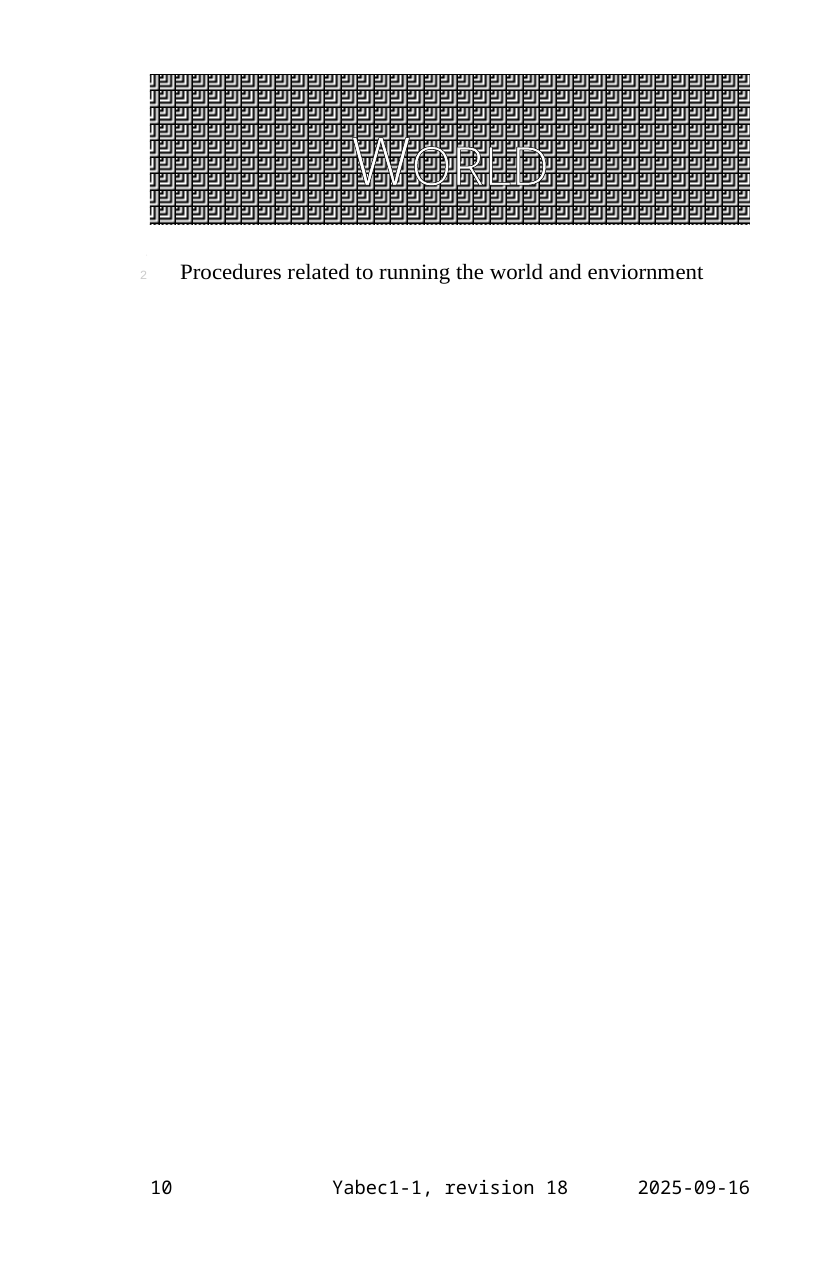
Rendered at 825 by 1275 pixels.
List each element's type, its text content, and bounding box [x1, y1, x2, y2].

text Procedures related to running the world and enviornment [150, 260, 750, 284]
picture [149, 74, 750, 225]
